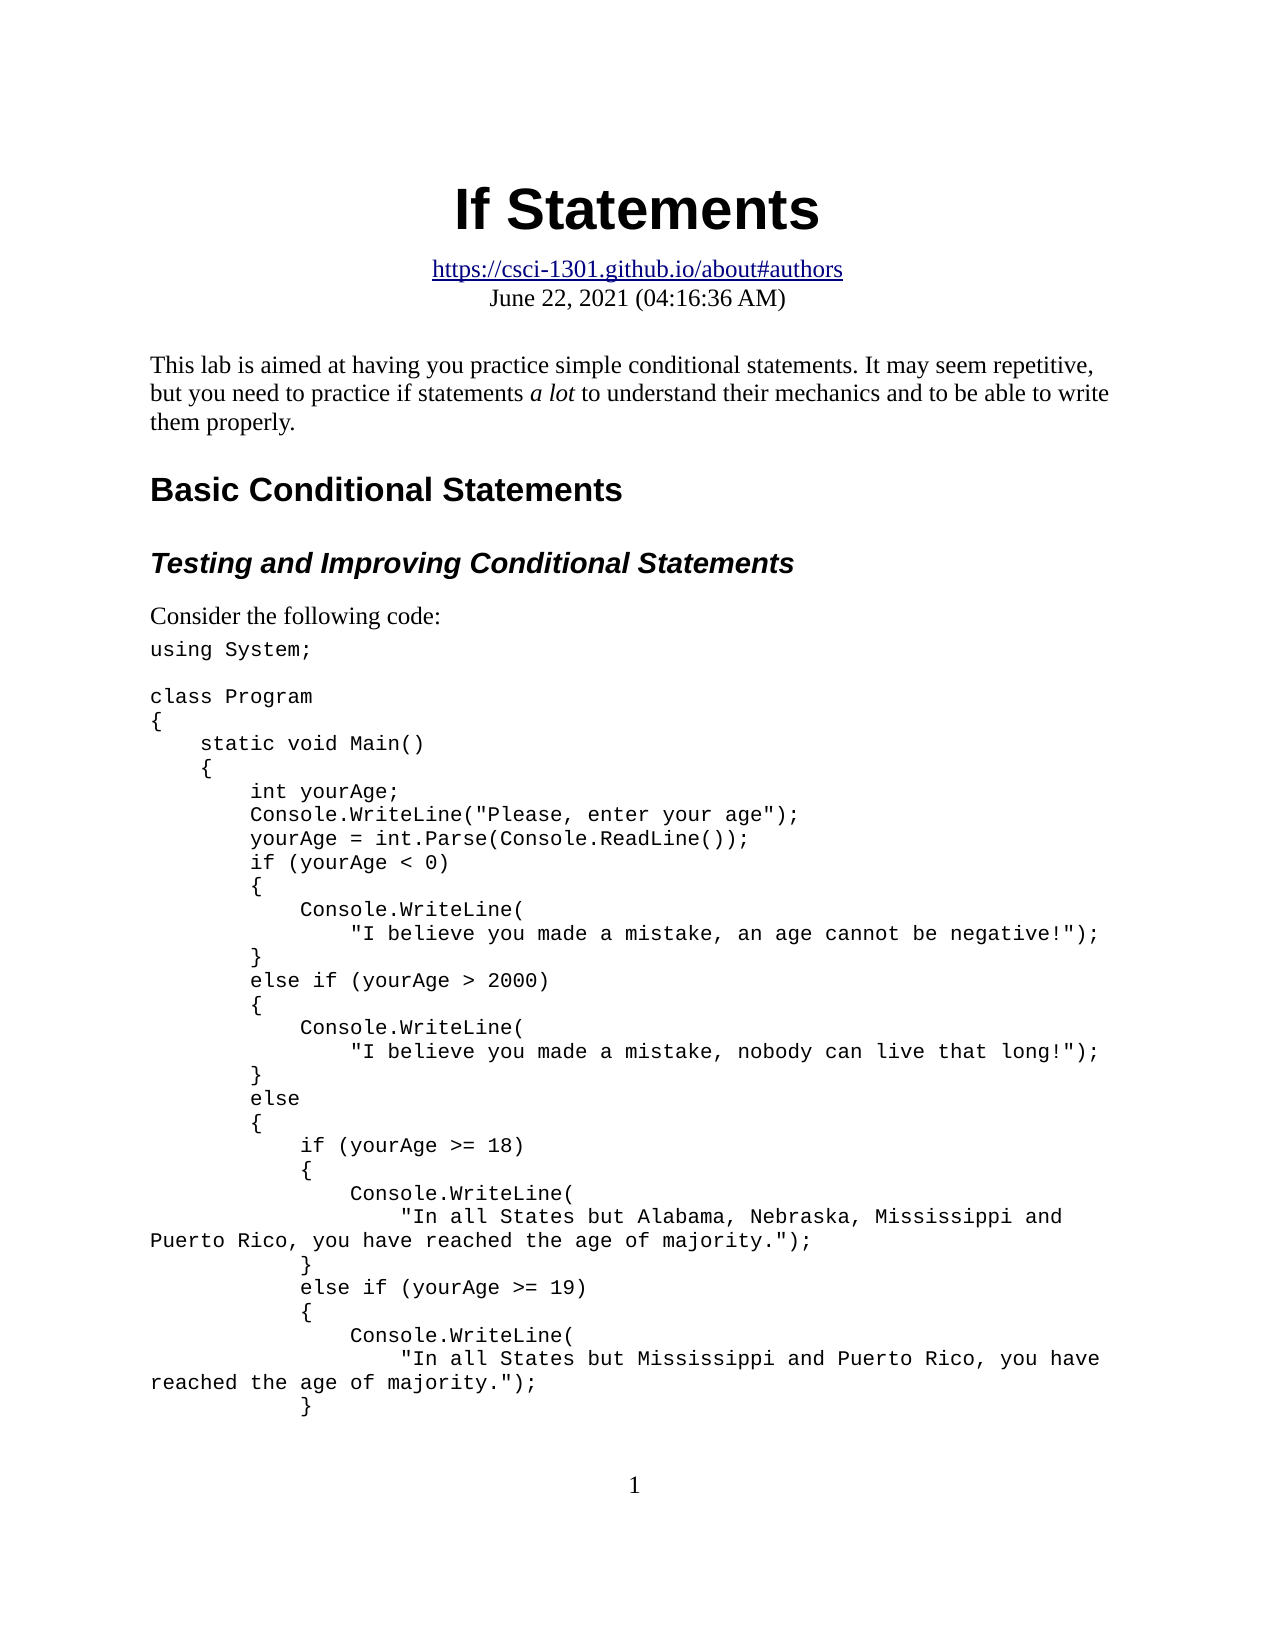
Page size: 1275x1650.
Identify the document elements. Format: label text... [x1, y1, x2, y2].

text else if (yourAge > 2000) [150, 970, 1125, 993]
text { [150, 875, 1125, 899]
text Console.WriteLine("Please, enter your age"); [150, 804, 1125, 828]
text using System; [150, 639, 1125, 662]
text "I believe you made a mistake, nobody can live that long!"); [150, 1041, 1125, 1064]
text yourAge = int.Parse(Console.ReadLine()); [150, 828, 1125, 852]
subtitle Basic Conditional Statements [150, 470, 1125, 509]
text Console.WriteLine( [150, 1017, 1125, 1041]
text This lab is aimed at having you practice simple conditional statements. It may seem repetitive, but you need to practice if statements a lot to understand their mechanics and to be able to write them properly. [150, 350, 1125, 436]
text June 22, 2021 (04:16:36 AM) [150, 283, 1125, 312]
text static void Main() [150, 733, 1125, 757]
text { [150, 1112, 1125, 1135]
text } [150, 946, 1125, 970]
text if (yourAge < 0) [150, 852, 1125, 875]
text https://csci-1301.github.io/about#authors [150, 254, 1125, 283]
text { [150, 710, 1125, 733]
text else if (yourAge >= 19) [150, 1277, 1125, 1301]
subtitle Testing and Improving Conditional Statements [150, 546, 1125, 580]
text Consider the following code: [150, 601, 1125, 630]
text } [150, 1396, 1125, 1419]
title If Statements [150, 175, 1125, 242]
text { [150, 993, 1125, 1017]
text Console.WriteLine( [150, 1324, 1125, 1348]
text class Program [150, 686, 1125, 710]
text if (yourAge >= 18) [150, 1135, 1125, 1159]
text { [150, 1159, 1125, 1183]
text } [150, 1064, 1125, 1088]
text "In all States but Mississippi and Puerto Rico, you have reached the age of majority."); [150, 1348, 1125, 1396]
text { [150, 1301, 1125, 1324]
text Console.WriteLine( [150, 1183, 1125, 1206]
text int yourAge; [150, 781, 1125, 804]
text "In all States but Alabama, Nebraska, Mississippi and Puerto Rico, you have reached the age of majority."); [150, 1206, 1125, 1254]
text } [150, 1254, 1125, 1277]
text else [150, 1088, 1125, 1112]
text "I believe you made a mistake, an age cannot be negative!"); [150, 923, 1125, 946]
text Console.WriteLine( [150, 899, 1125, 923]
text { [150, 757, 1125, 781]
